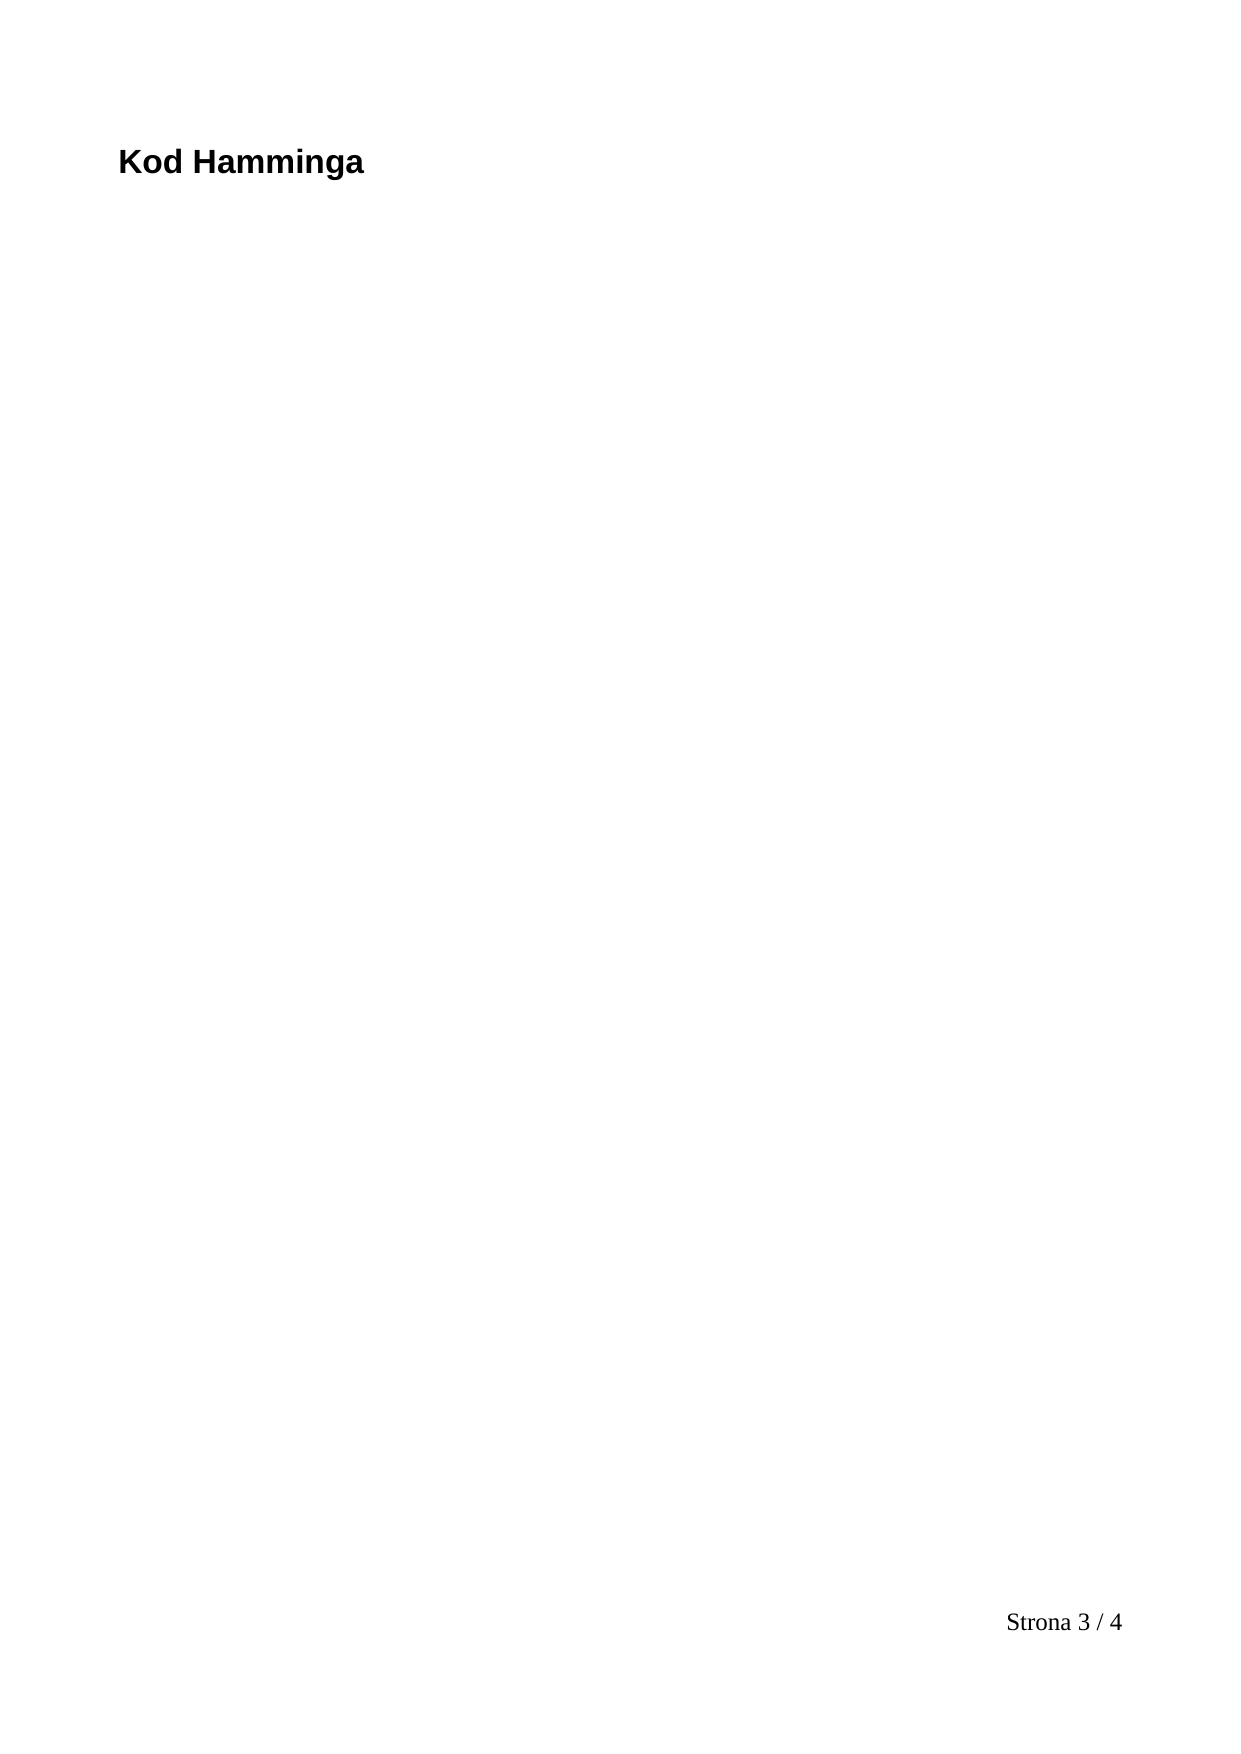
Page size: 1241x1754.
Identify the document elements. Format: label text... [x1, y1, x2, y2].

subtitle Kod Hamminga [118, 143, 1122, 181]
